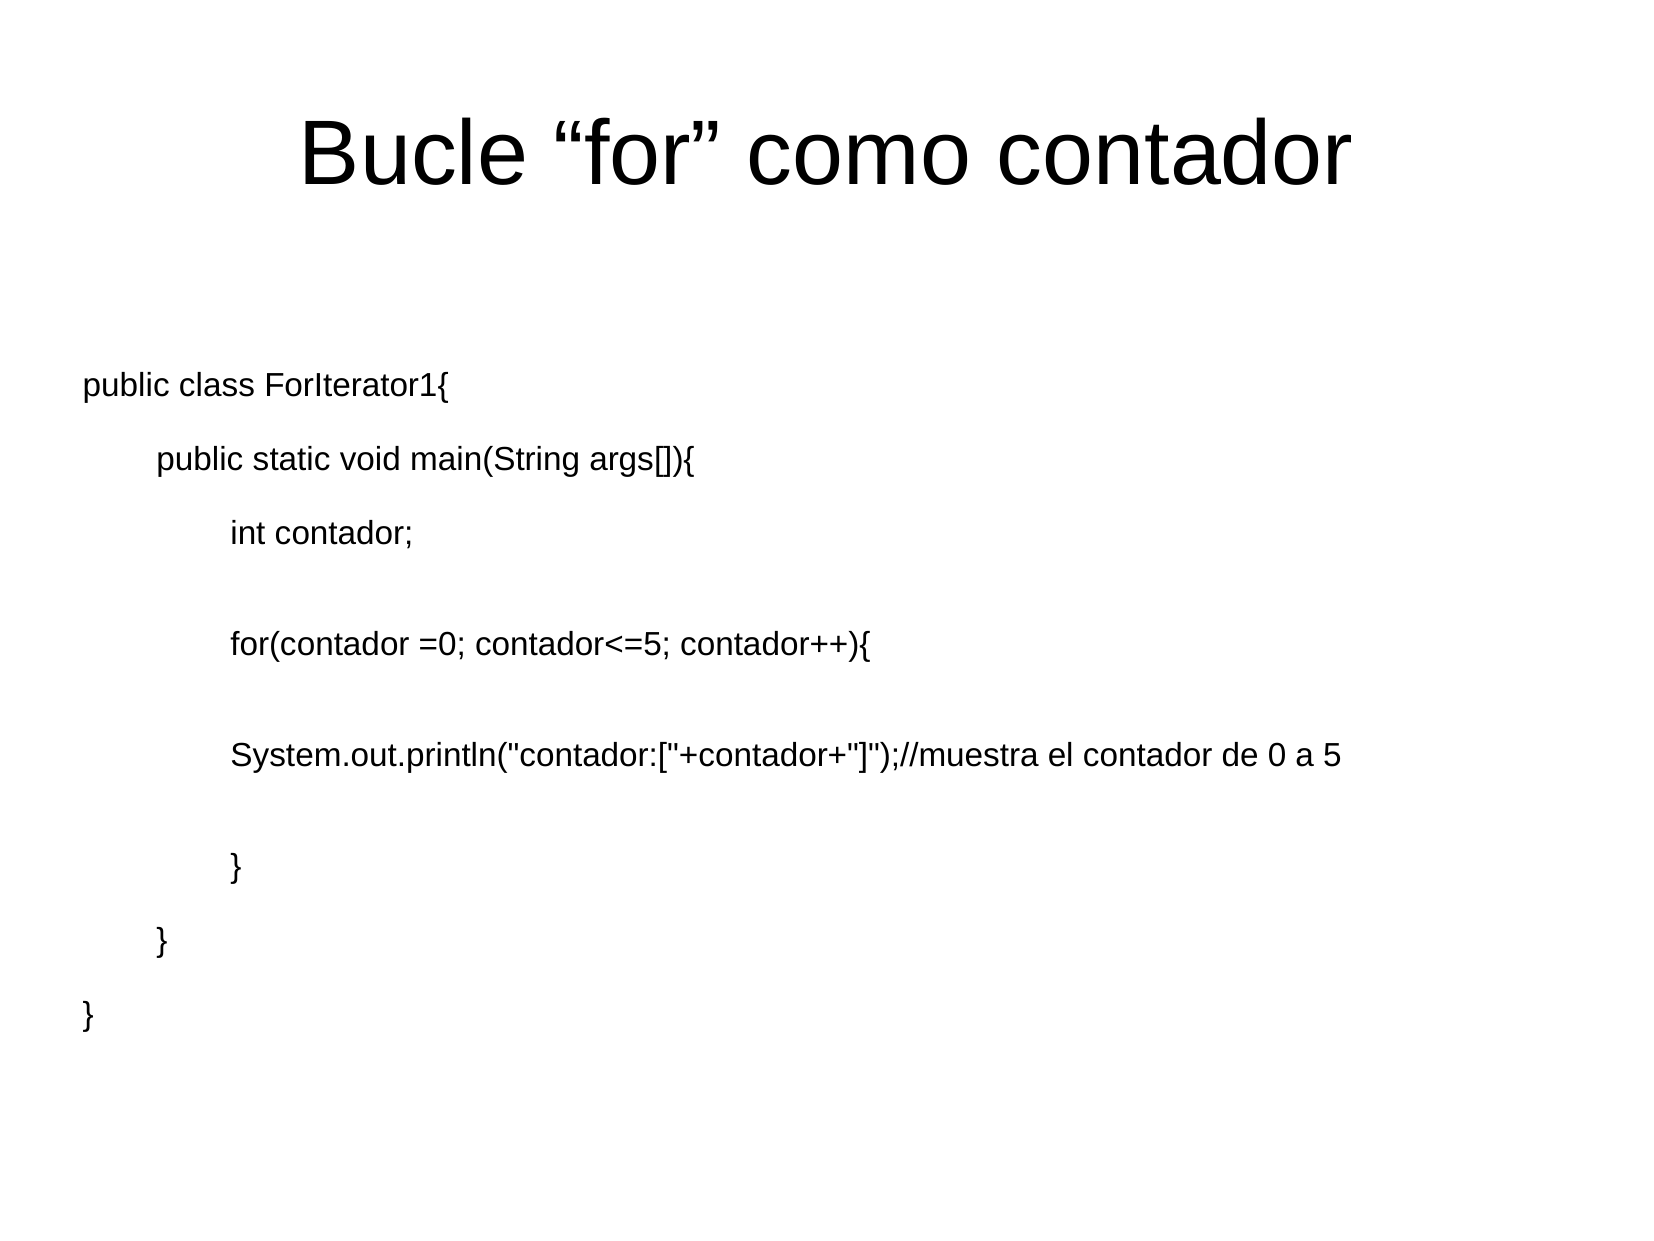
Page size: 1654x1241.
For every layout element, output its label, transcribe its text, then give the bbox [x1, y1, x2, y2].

title Bucle “for” como contador [82, 49, 1571, 257]
subtitle public class ForIterator1{ public static void main(String args[]){ int contador; for(contador =0; contador<=5; contador++){ System.out.println("contador:["+contador+"]");//muestra el contador de 0 a 5 } } } [82, 290, 1571, 1109]
